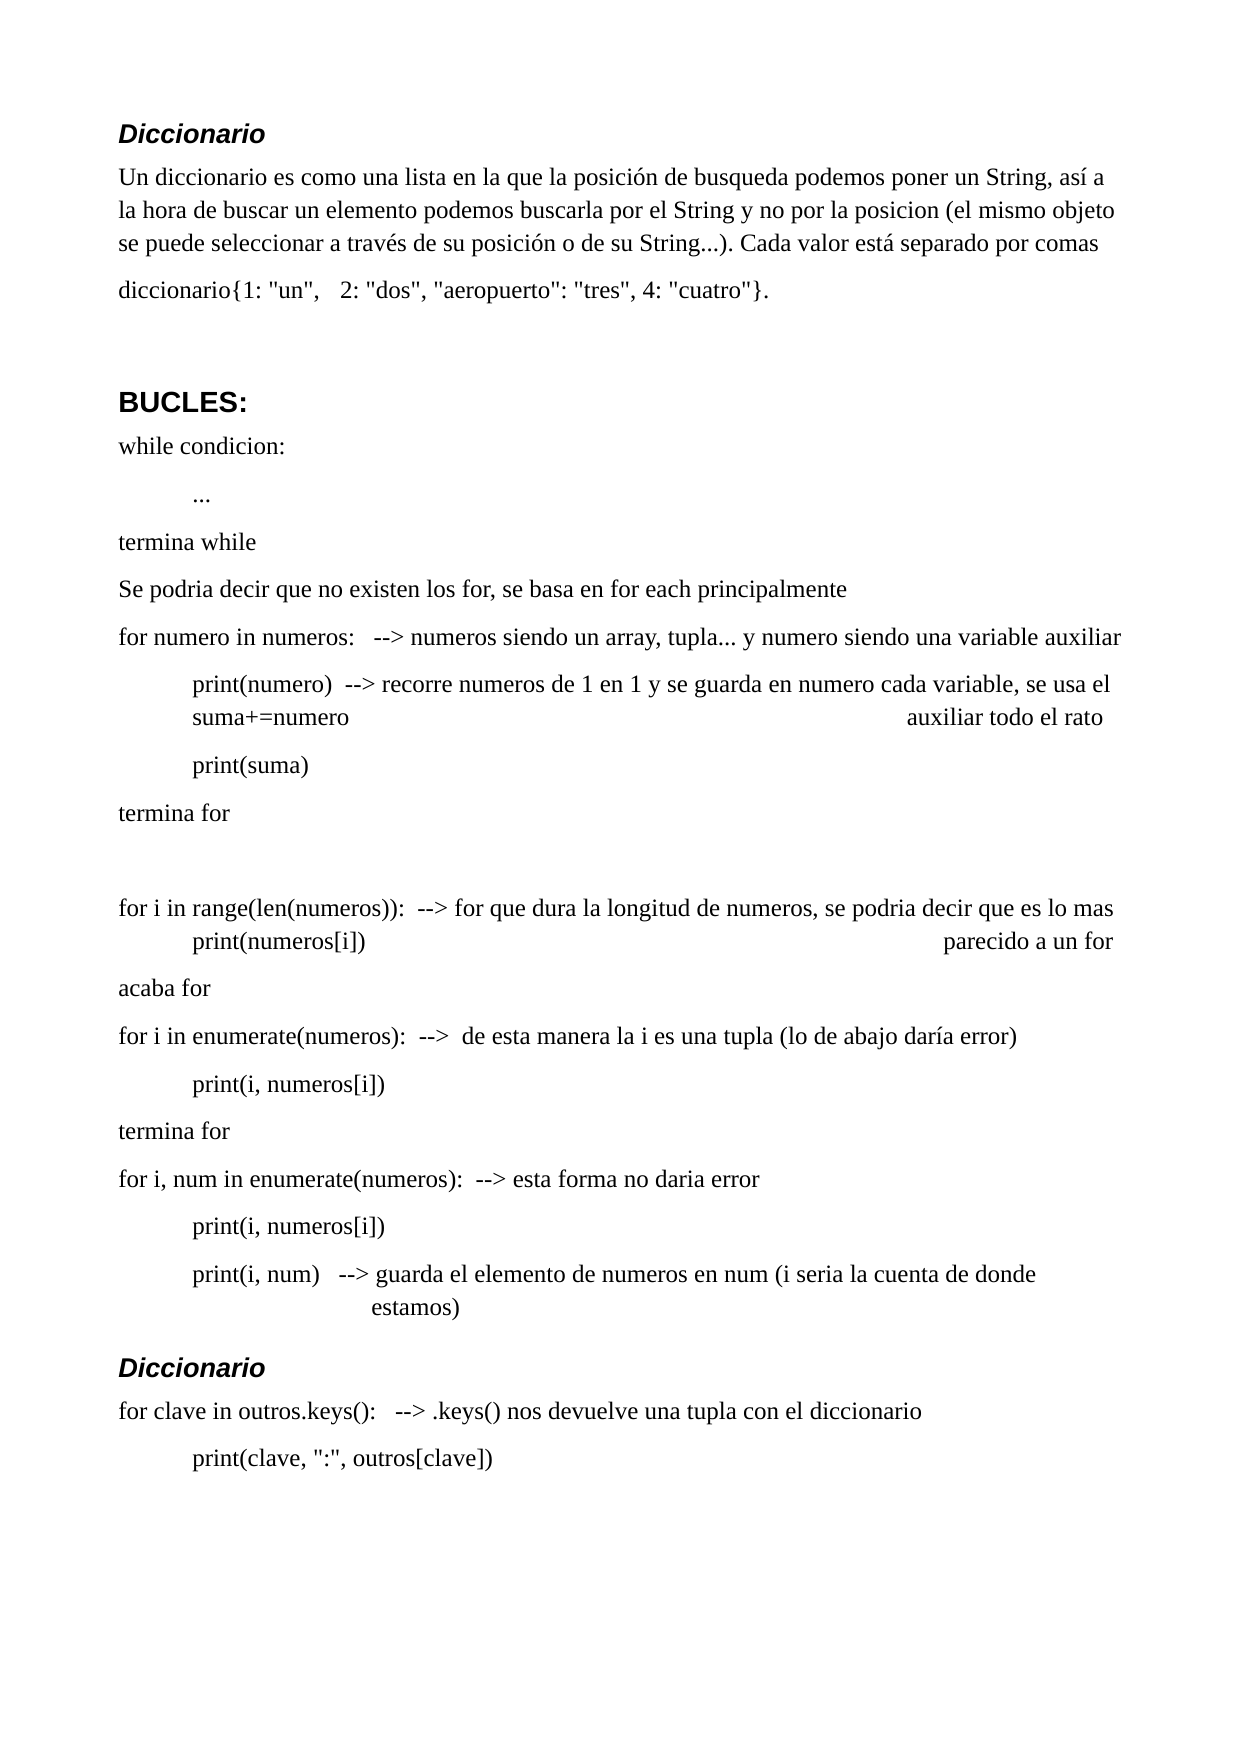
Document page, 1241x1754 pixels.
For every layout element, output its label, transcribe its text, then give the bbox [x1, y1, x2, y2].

text print(numero) --> recorre numeros de 1 en 1 y se guarda en numero cada variable, se usa el suma+=numero auxiliar todo el rato [118, 669, 1122, 731]
text print(i, numeros[i]) [118, 1069, 1122, 1097]
text print(clave, ":", outros[clave]) [118, 1443, 1122, 1472]
text termina for [118, 798, 1122, 826]
text ... [118, 479, 1122, 508]
text print(i, numeros[i]) [118, 1211, 1122, 1240]
subtitle BUCLES: [118, 385, 1122, 419]
text for clave in outros.keys(): --> .keys() nos devuelve una tupla con el diccionario [118, 1396, 1122, 1425]
text Se podria decir que no existen los for, se basa en for each principalmente [118, 574, 1122, 603]
subtitle Diccionario [118, 1352, 1122, 1383]
text print(suma) [118, 750, 1122, 779]
text diccionario{1: "un", 2: "dos", "aeropuerto": "tres", 4: "cuatro"}. [118, 276, 1122, 304]
text for i in enumerate(numeros): --> de esta manera la i es una tupla (lo de abajo daría error) [118, 1021, 1122, 1050]
text termina while [118, 527, 1122, 555]
text for numero in numeros: --> numeros siendo un array, tupla... y numero siendo una variable auxiliar [118, 622, 1122, 651]
text acaba for [118, 973, 1122, 1002]
text print(i, num) --> guarda el elemento de numeros en num (i seria la cuenta de donde estamos) [118, 1259, 1122, 1321]
text for i in range(len(numeros)): --> for que dura la longitud de numeros, se podria decir que es lo mas print(numeros[i]) parecido a un for [118, 893, 1122, 954]
text for i, num in enumerate(numeros): --> esta forma no daria error [118, 1164, 1122, 1193]
subtitle Diccionario [118, 118, 1122, 149]
text Un diccionario es como una lista en la que la posición de busqueda podemos poner un String, así a la hora de buscar un elemento podemos buscarla por el String y no por la posicion (el mismo objeto se puede seleccionar a través de su posición o de su String...). Cada valor está separado por comas [118, 162, 1122, 257]
text termina for [118, 1116, 1122, 1145]
text while condicion: [118, 431, 1122, 460]
